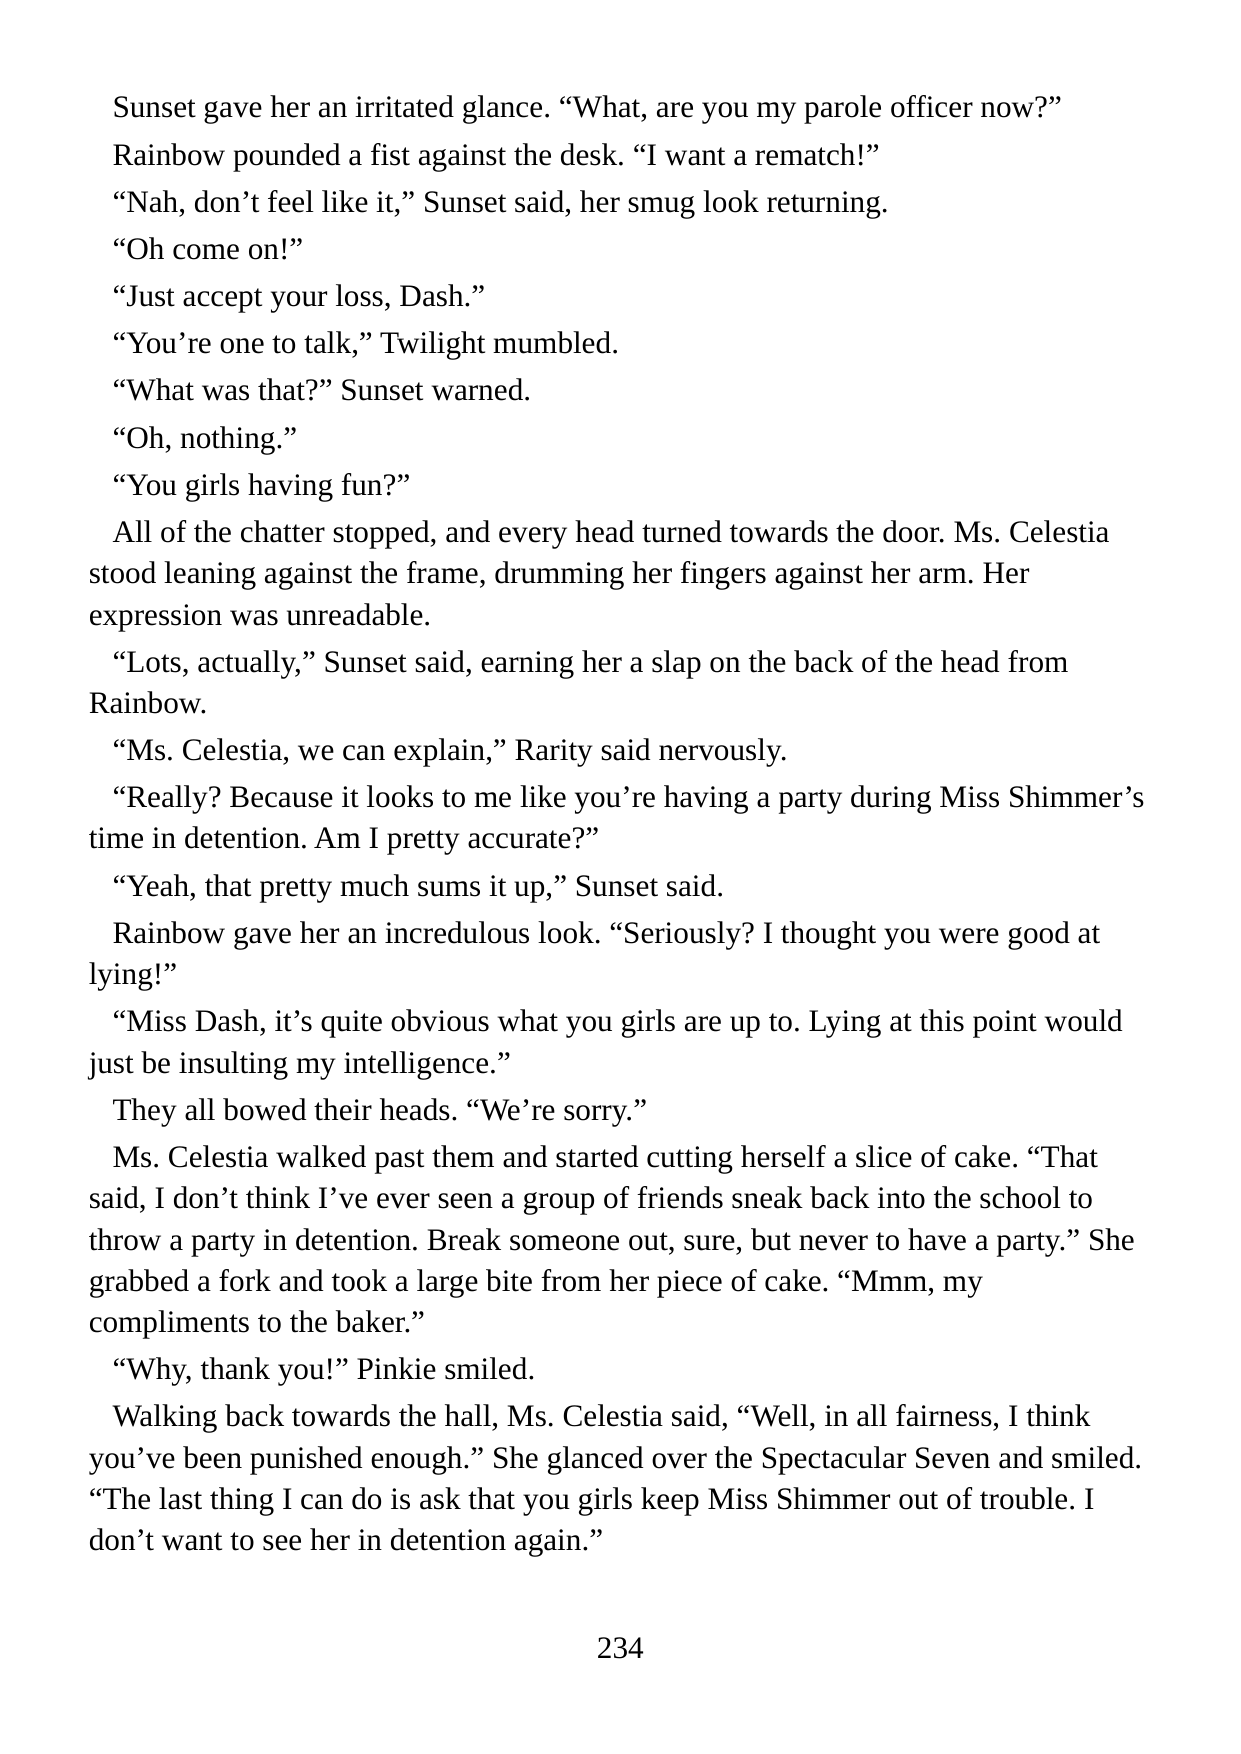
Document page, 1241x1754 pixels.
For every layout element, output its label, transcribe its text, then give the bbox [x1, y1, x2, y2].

text “Ms. Celestia, we can explain,” Rarity said nervously. [88, 731, 1152, 767]
text “Lots, actually,” Sunset said, earning her a slap on the back of the head from Rainbow. [88, 643, 1152, 720]
text “Why, thank you!” Pinkie smiled. [88, 1350, 1152, 1386]
text All of the chatter stopped, and every head turned towards the door. Ms. Celestia stood leaning against the frame, drumming her fingers against her arm. Her expression was unreadable. [88, 513, 1152, 632]
text “Really? Because it looks to me like you’re having a party during Miss Shimmer’s time in detention. Am I pretty accurate?” [88, 778, 1152, 856]
text “Oh come on!” [88, 230, 1152, 266]
text Sunset gave her an irritated glance. “What, are you my parole officer now?” [88, 88, 1152, 124]
text “Nah, don’t feel like it,” Sunset said, her smug look returning. [88, 183, 1152, 219]
text “What was that?” Sunset warned. [88, 372, 1152, 408]
text Rainbow gave her an incredulous look. “Seriously? I thought you were good at lying!” [88, 914, 1152, 991]
text “Oh, nothing.” [88, 419, 1152, 455]
text “Yeah, that pretty much sums it up,” Sunset said. [88, 867, 1152, 903]
text “Just accept your loss, Dash.” [88, 277, 1152, 313]
text Ms. Celestia walked past them and started cutting herself a slice of cake. “That said, I don’t think I’ve ever seen a group of friends sneak back into the school to throw a party in detention. Break someone out, sure, but never to have a party.” She grabbed a fork and took a large bite from her piece of cake. “Mmm, my compliments to the baker.” [88, 1138, 1152, 1339]
text Rainbow pounded a fist against the desk. “I want a rematch!” [88, 136, 1152, 172]
text “Miss Dash, it’s quite obvious what you girls are up to. Lying at this point would just be insulting my intelligence.” [88, 1003, 1152, 1080]
text They all bowed their heads. “We’re sorry.” [88, 1091, 1152, 1127]
text “You’re one to talk,” Twilight mumbled. [88, 324, 1152, 360]
text “You girls having fun?” [88, 466, 1152, 502]
text Walking back towards the hall, Ms. Celestia said, “Well, in all fairness, I think you’ve been punished enough.” She glanced over the Spectacular Seven and smiled. “The last thing I can do is ask that you girls keep Miss Shimmer out of trouble. I don’t want to see her in detention again.” [88, 1398, 1152, 1557]
